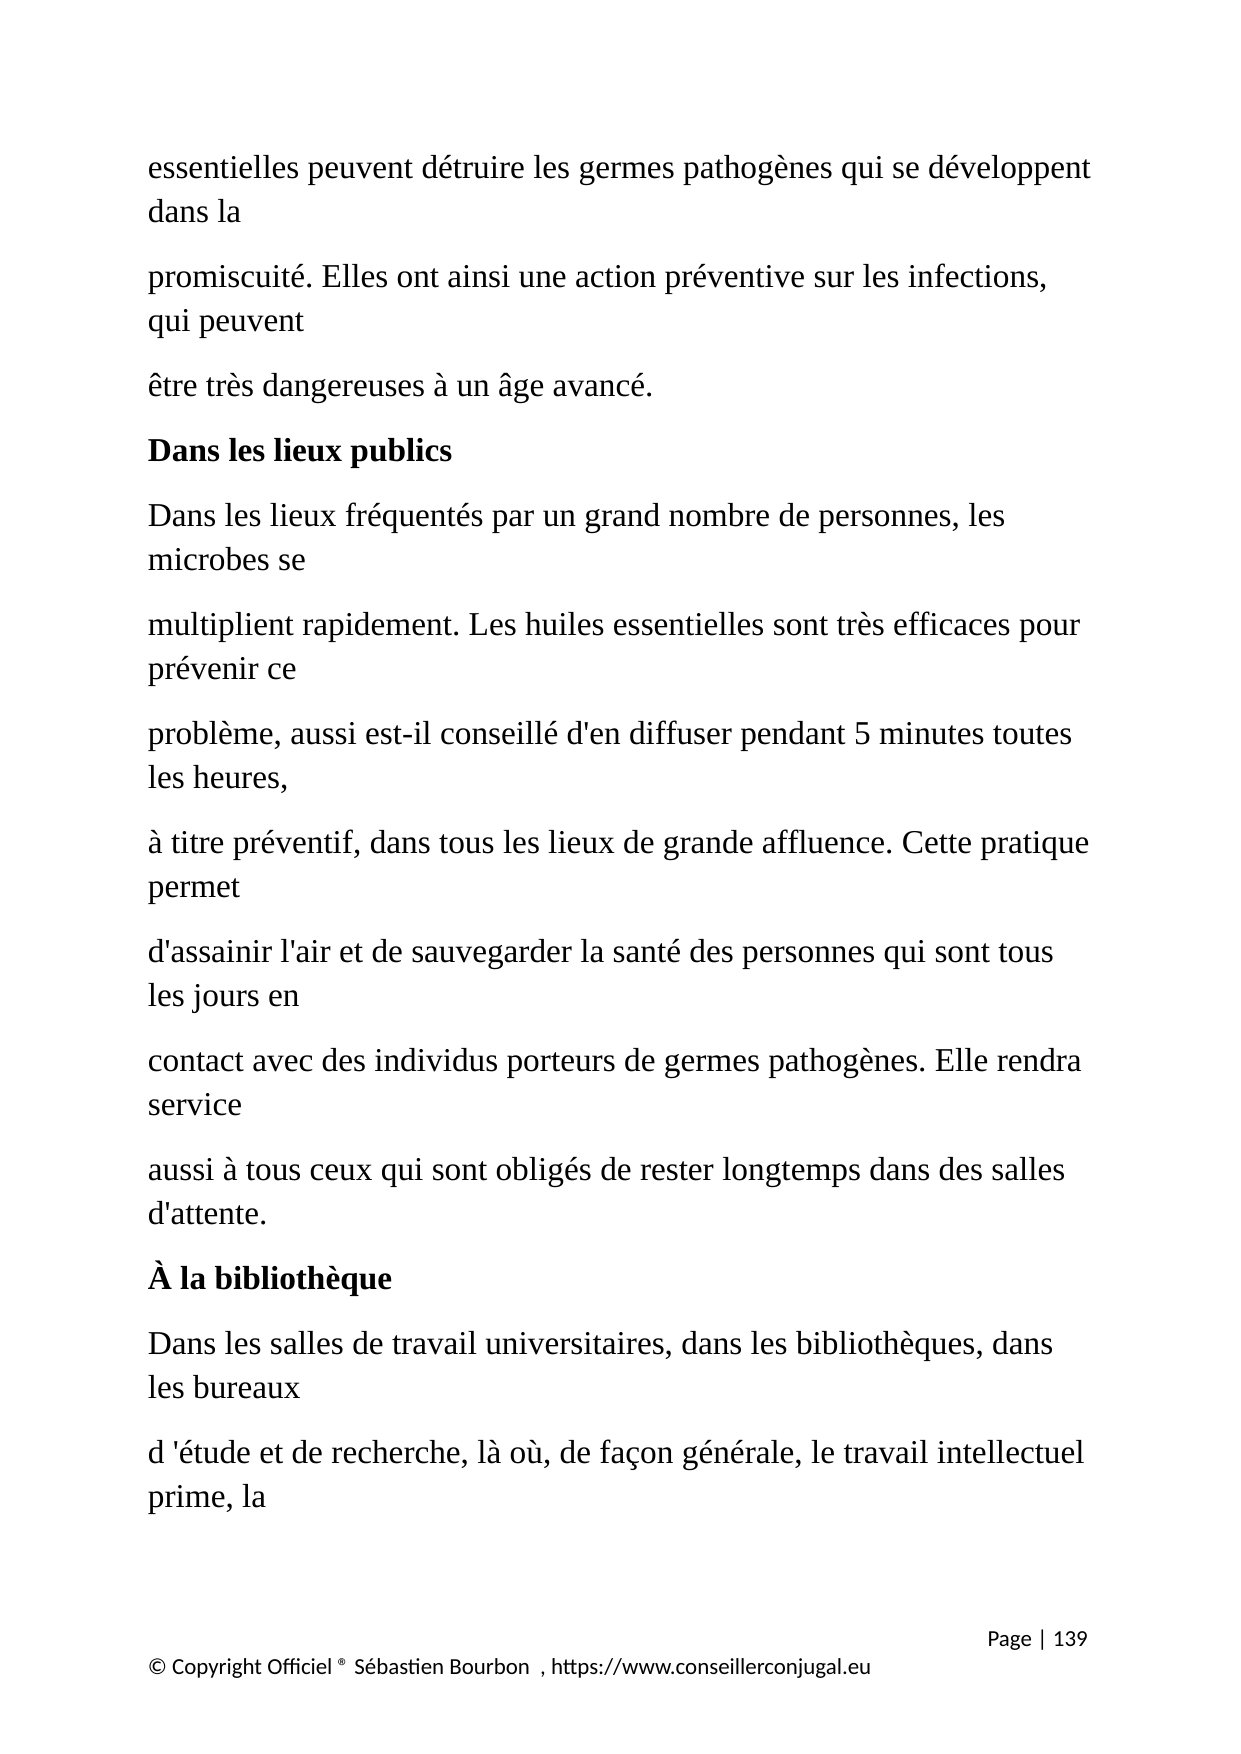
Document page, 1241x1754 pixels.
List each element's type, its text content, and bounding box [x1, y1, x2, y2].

text Dans les lieux publics [148, 430, 1093, 469]
text aussi à tous ceux qui sont obligés de rester longtemps dans des salles d'attente. [148, 1149, 1093, 1231]
text à titre préventif, dans tous les lieux de grande affluence. Cette pratique permet [148, 822, 1093, 904]
text d'assainir l'air et de sauvegarder la santé des personnes qui sont tous les jours en [148, 931, 1093, 1013]
text contact avec des individus porteurs de germes pathogènes. Elle rendra service [148, 1040, 1093, 1122]
text Dans les lieux fréquentés par un grand nombre de personnes, les microbes se [148, 495, 1093, 578]
text essentielles peuvent détruire les germes pathogènes qui se développent dans la [148, 148, 1093, 230]
text promiscuité. Elles ont ainsi une action préventive sur les infections, qui peuvent [148, 257, 1093, 339]
text d 'étude et de recherche, là où, de façon générale, le travail intellectuel prime, la [148, 1432, 1093, 1514]
text multiplient rapidement. Les huiles essentielles sont très efficaces pour prévenir ce [148, 604, 1093, 687]
text Dans les salles de travail universitaires, dans les bibliothèques, dans les bureaux [148, 1323, 1093, 1405]
text être très dangereuses à un âge avancé. [148, 366, 1093, 404]
text À la bibliothèque [148, 1258, 1093, 1296]
text problème, aussi est-il conseillé d'en diffuser pendant 5 minutes toutes les heures, [148, 713, 1093, 796]
